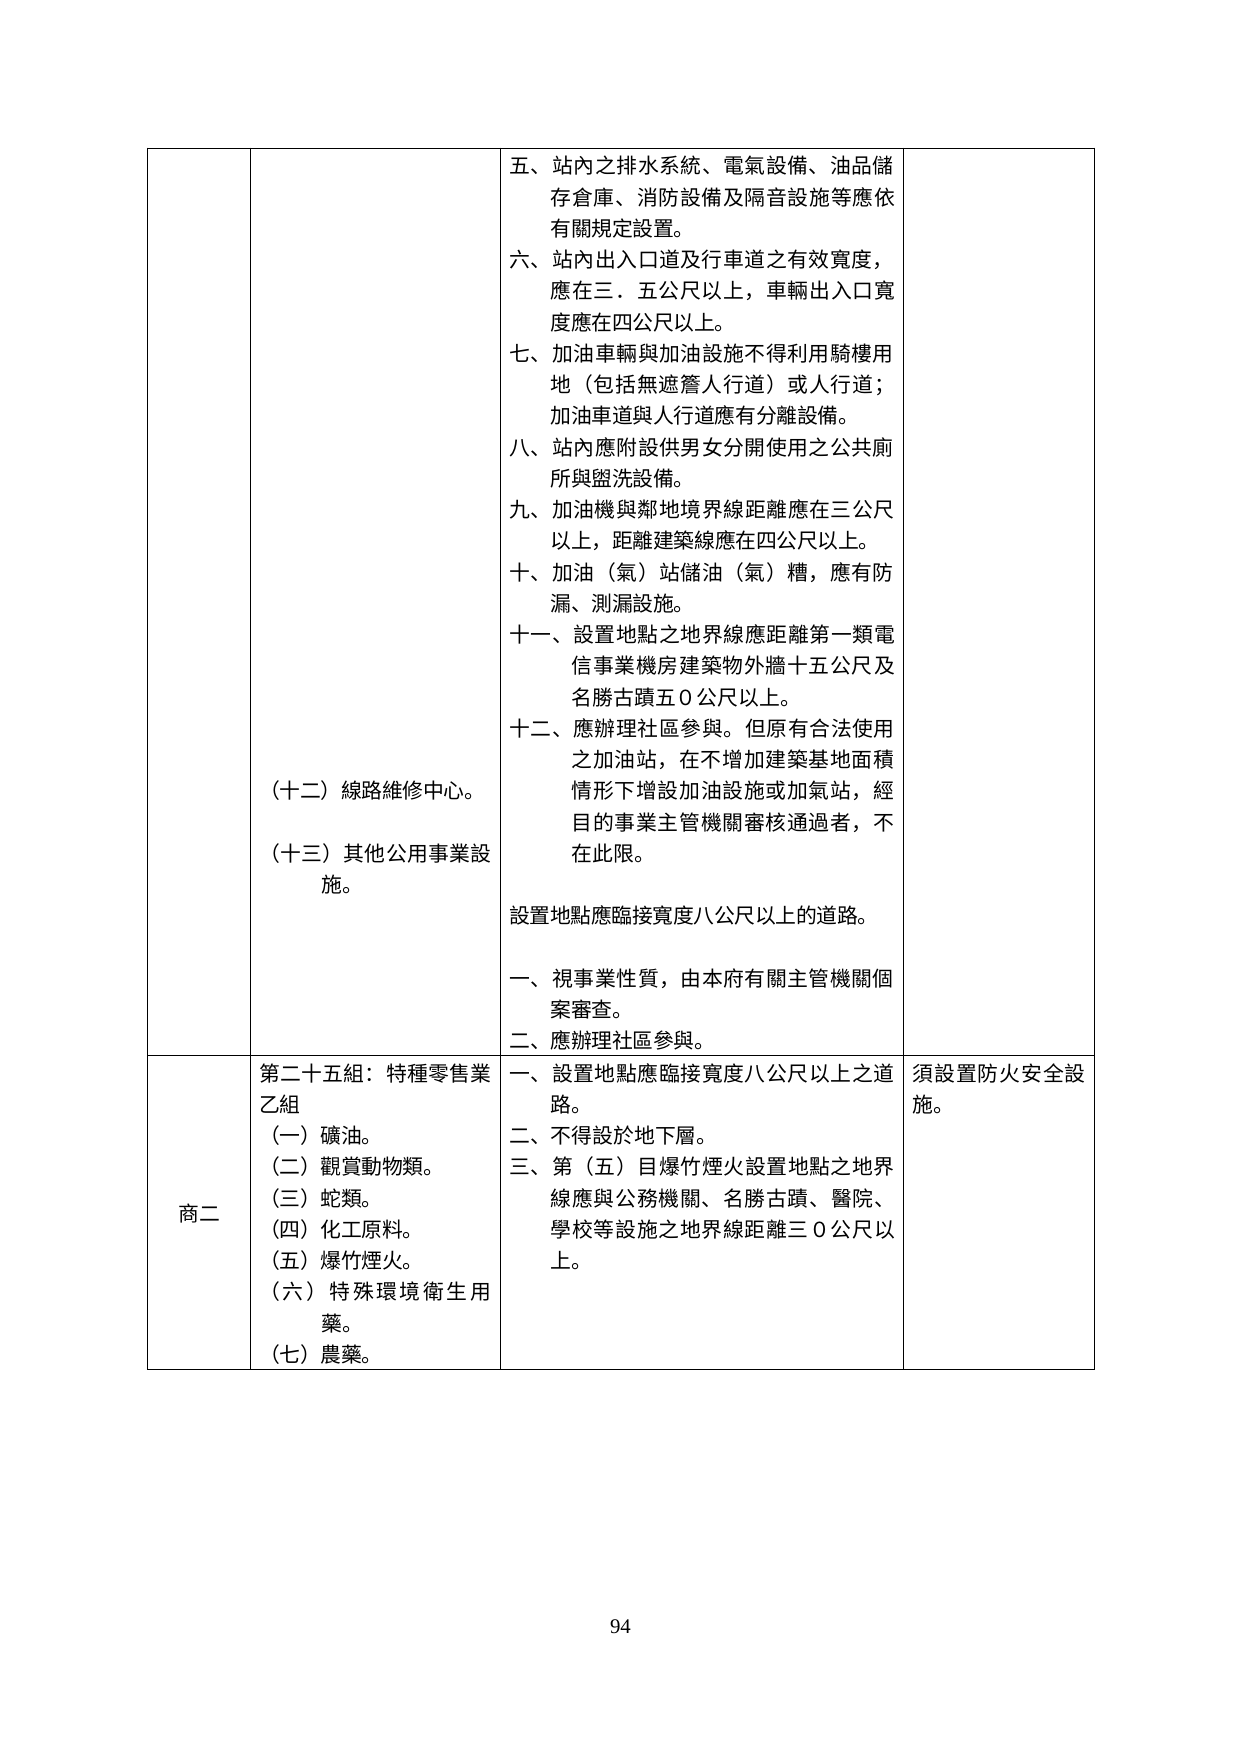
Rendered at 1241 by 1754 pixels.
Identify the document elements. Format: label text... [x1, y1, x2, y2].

table_cell 商二 [148, 1056, 250, 1368]
table_cell 一、設置地點應臨接寬度八公尺以上之道路。 二、不得設於地下層。 三、第（五）目爆竹煙火設置地點之地界線應與公務機關、名勝古蹟、醫院、學校等設施之地界線距離三０公尺以上。 [501, 1056, 903, 1368]
table_cell 須設置防火安全設施。 [904, 1056, 1094, 1368]
table_cell （十二）線路維修中心。 （十三）其他公用事業設施。 [251, 149, 500, 1055]
table_cell 五、站內之排水系統、電氣設備、油品儲存倉庫、消防設備及隔音設施等應依有關規定設置。 六、站內出入口道及行車道之有效寬度，應在三．五公尺以上，車輛出入口寬度應在四公尺以上。 七、加油車輛與加油設施不得利用騎樓用地（包括無遮簷人行道）或人行道；加油車道與人行道應有分離設備。 八、站內應附設供男女分開使用之公共廁所與盥洗設備。 九、加油機與鄰地境界線距離應在三公尺以上，距離建築線應在四公尺以上。 十、加油（氣）站儲油（氣）糟，應有防漏、測漏設施。 十一、設置地點之地界線應距離第一類電信事業機房建築物外牆十五公尺及名勝古蹟五０公尺以上。 十二、應辦理社區參與。但原有合法使用之加油站，在不增加建築基地面積情形下增設加油設施或加氣站，經目的事業主管機關審核通過者，不在此限。 設置地點應臨接寬度八公尺以上的道路。 一、視事業性質，由本府有關主管機關個案審查。 二、應辦理社區參與。 [501, 149, 903, 1055]
table_cell [148, 149, 250, 1055]
table_cell [904, 149, 1094, 1055]
table_cell 第二十五組：特種零售業乙組 （一）礦油。 （二）觀賞動物類。 （三）蛇類。 （四）化工原料。 （五）爆竹煙火。 （六）特殊環境衛生用藥。 （七）農藥。 [251, 1056, 500, 1368]
